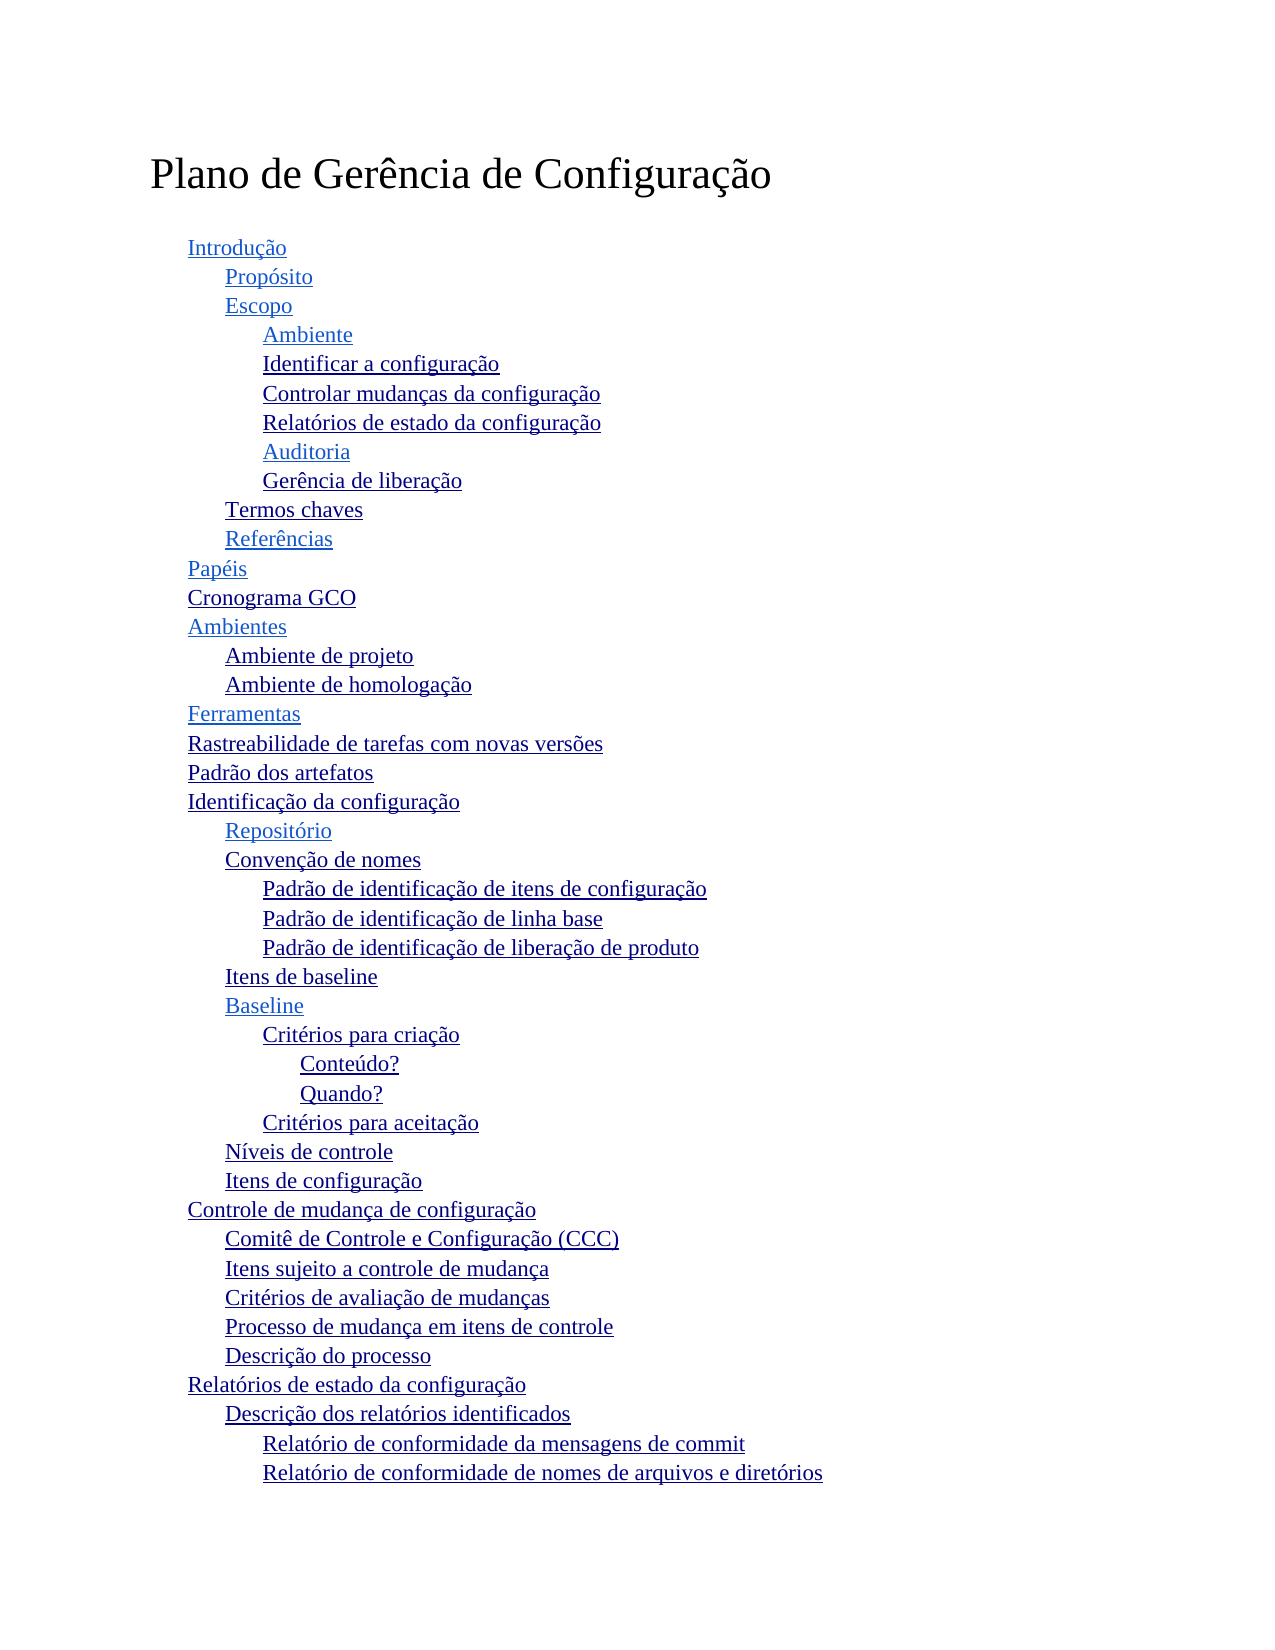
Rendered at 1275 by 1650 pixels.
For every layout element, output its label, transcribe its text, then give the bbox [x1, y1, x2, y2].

text Critérios para criação [262, 1022, 1125, 1048]
text Itens de configuração [225, 1168, 1125, 1193]
text Auditoria [262, 439, 1125, 464]
text Papéis [187, 556, 1125, 581]
text Referências [225, 526, 1125, 552]
text Critérios de avaliação de mudanças [225, 1285, 1125, 1310]
text Termos chaves [225, 497, 1125, 523]
text Descrição dos relatórios identificados [225, 1401, 1125, 1427]
text Critérios para aceitação [262, 1110, 1125, 1135]
text Controle de mudança de configuração [187, 1197, 1125, 1223]
text Introdução [187, 235, 1125, 260]
text Repositório [225, 818, 1125, 843]
text Cronograma GCO [187, 585, 1125, 610]
text Conteúdo? [300, 1051, 1125, 1077]
text Itens de baseline [225, 964, 1125, 989]
text Ambiente de projeto [225, 643, 1125, 668]
text Níveis de controle [225, 1139, 1125, 1164]
text Quando? [300, 1081, 1125, 1106]
text Relatórios de estado da configuração [187, 1372, 1125, 1398]
text Rastreabilidade de tarefas com novas versões [187, 731, 1125, 756]
text Padrão dos artefatos [187, 760, 1125, 785]
title Plano de Gerência de Configuração [150, 150, 1125, 198]
text Relatórios de estado da configuração [262, 410, 1125, 435]
text Ambiente de homologação [225, 672, 1125, 698]
text Descrição do processo [225, 1343, 1125, 1368]
text Gerência de liberação [262, 468, 1125, 493]
text Baseline [225, 993, 1125, 1018]
text Relatório de conformidade da mensagens de commit [262, 1431, 1125, 1456]
text Comitê de Controle e Configuração (CCC) [225, 1226, 1125, 1252]
text Relatório de conformidade de nomes de arquivos e diretórios [262, 1460, 1125, 1485]
text Itens sujeito a controle de mudança [225, 1256, 1125, 1281]
text Identificação da configuração [187, 789, 1125, 814]
text Identificar a configuração [262, 351, 1125, 377]
text Propósito [225, 264, 1125, 289]
text Padrão de identificação de itens de configuração [262, 876, 1125, 902]
text Controlar mudanças da configuração [262, 381, 1125, 406]
text Convenção de nomes [225, 847, 1125, 873]
text Padrão de identificação de liberação de produto [262, 935, 1125, 960]
text Padrão de identificação de linha base [262, 906, 1125, 931]
text Ferramentas [187, 701, 1125, 727]
text Ambientes [187, 614, 1125, 639]
text Ambiente [262, 322, 1125, 348]
text Escopo [225, 293, 1125, 318]
text Processo de mudança em itens de controle [225, 1314, 1125, 1339]
